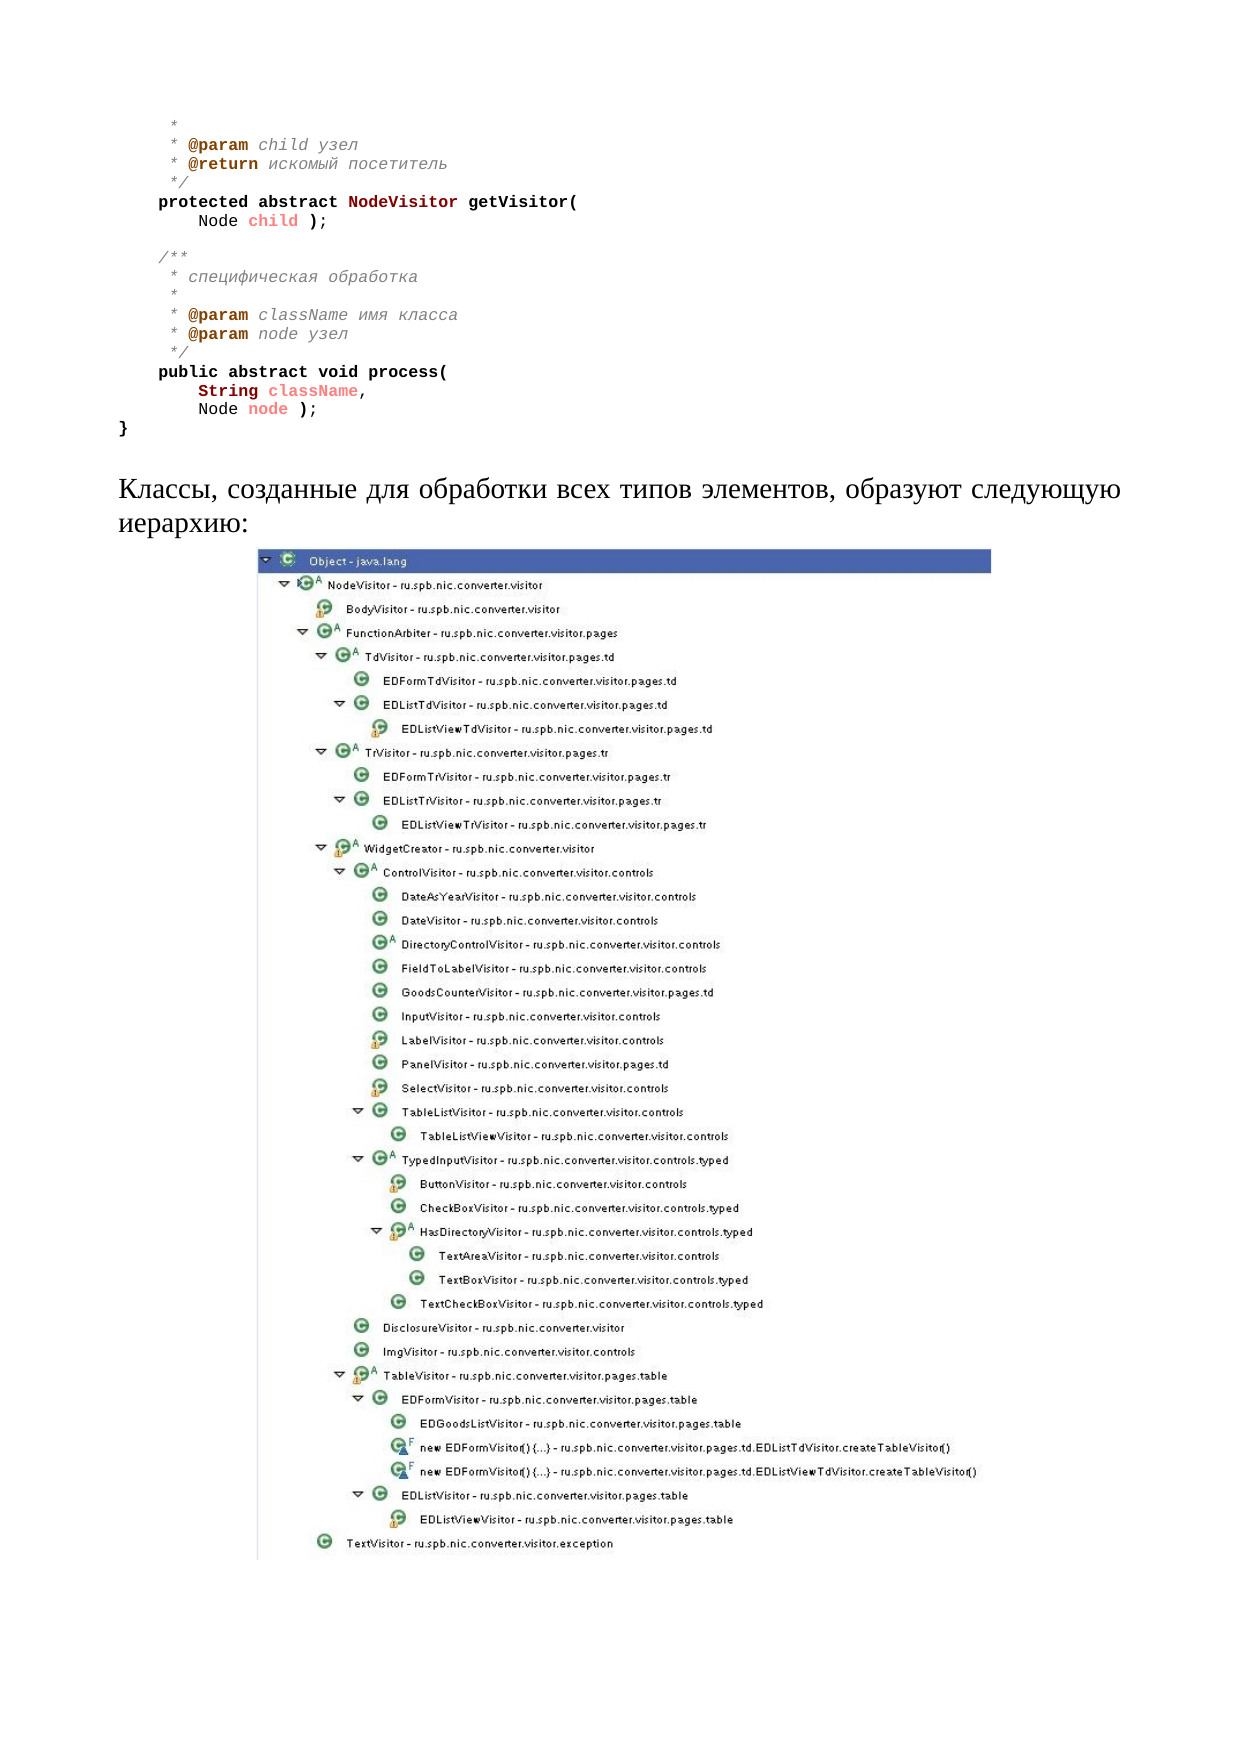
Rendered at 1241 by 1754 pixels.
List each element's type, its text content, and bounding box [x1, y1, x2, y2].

text */ [118, 175, 1122, 193]
text protected abstract NodeVisitor getVisitor( [118, 193, 1122, 212]
text Классы, созданные для обработки всех типов элементов, образуют следующую иерархию: [118, 472, 1122, 539]
text */ [118, 344, 1122, 363]
text * @param child узел [118, 137, 1122, 156]
text Node child ); [118, 212, 1122, 231]
text } [118, 420, 1122, 439]
text /** [118, 250, 1122, 269]
text Node node ); [118, 401, 1122, 420]
text * специфическая обработка [118, 269, 1122, 288]
text * [118, 288, 1122, 307]
picture [256, 547, 992, 1560]
text * @return искомый посетитель [118, 156, 1122, 175]
text * [118, 118, 1122, 137]
text * @param node узел [118, 326, 1122, 344]
text * @param className имя класса [118, 307, 1122, 326]
text public abstract void process( [118, 363, 1122, 382]
text String className, [118, 382, 1122, 401]
